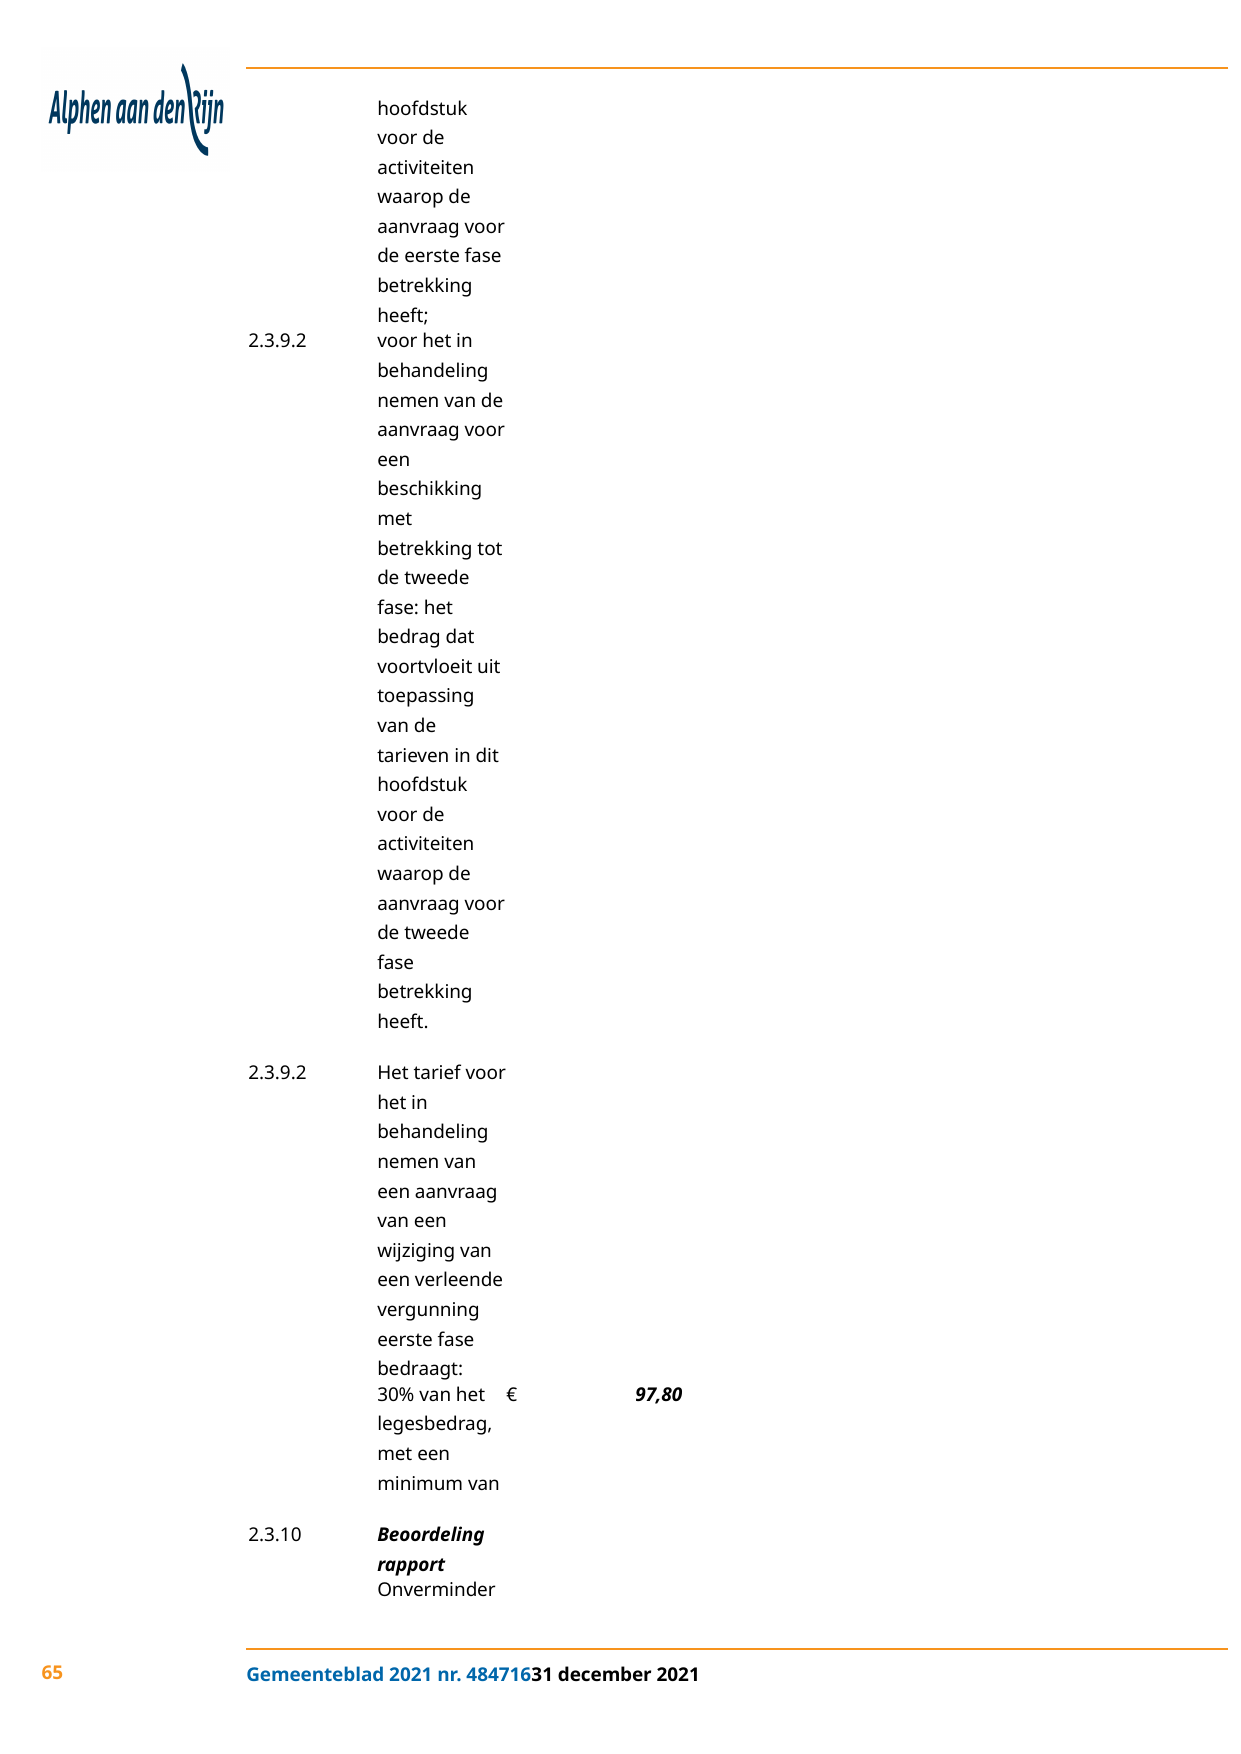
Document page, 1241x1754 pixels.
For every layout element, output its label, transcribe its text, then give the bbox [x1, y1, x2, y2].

table_cell [506, 1034, 635, 1059]
table_cell 30% van het legesbedrag, met een minimum van [377, 1381, 506, 1496]
table_cell [248, 95, 377, 328]
table_cell [635, 1060, 764, 1381]
table_cell [506, 328, 635, 1034]
table_cell [248, 1496, 377, 1521]
table_cell [764, 1496, 893, 1521]
table_cell [764, 1577, 893, 1602]
table_cell [506, 1577, 635, 1602]
table_cell voor het in behandeling nemen van de aanvraag voor een beschikking met betrekking tot de tweede fase: het bedrag dat voortvloeit uit toepassing van de tarieven in dit hoofdstuk voor de activiteiten waarop de aanvraag voor de tweede fase betrekking heeft. [377, 328, 506, 1034]
table_cell [377, 1034, 506, 1059]
table_cell Beoordeling rapport [377, 1521, 506, 1577]
table_cell [894, 1496, 1022, 1521]
table_cell [894, 1577, 1022, 1602]
table_cell Onverminder [377, 1577, 506, 1602]
table_cell [506, 1521, 635, 1577]
table_cell [764, 1034, 893, 1059]
table_cell [248, 1034, 377, 1059]
table_cell [764, 328, 893, 1034]
table_cell [1023, 1034, 1152, 1059]
table_cell [635, 1034, 764, 1059]
table_cell Het tarief voor het in behandeling nemen van een aanvraag van een wijziging van een verleende vergunning eerste fase bedraagt: [377, 1060, 506, 1381]
table_cell [1023, 1381, 1152, 1496]
table_cell [248, 1381, 377, 1496]
table_cell [894, 1381, 1022, 1496]
table_cell [764, 1381, 893, 1496]
table_cell [635, 1521, 764, 1577]
table_cell [894, 95, 1022, 328]
table_cell 97,80 [635, 1381, 764, 1496]
table_cell hoofdstuk voor de activiteiten waarop de aanvraag voor de eerste fase betrekking heeft; [377, 95, 506, 328]
table_cell [506, 1060, 635, 1381]
table_cell [506, 95, 635, 328]
table_cell [894, 1060, 1022, 1381]
table_cell [764, 95, 893, 328]
table_cell 2.3.9.2 [248, 328, 377, 1034]
table_cell [894, 1521, 1022, 1577]
table_cell [1023, 95, 1152, 328]
table_cell [764, 1060, 893, 1381]
table_cell [1023, 1521, 1152, 1577]
table_cell [1023, 1577, 1152, 1602]
picture [41, 47, 231, 172]
table_cell [894, 1034, 1022, 1059]
table_cell [248, 1577, 377, 1602]
table_cell [1023, 1496, 1152, 1521]
table_cell [506, 1496, 635, 1521]
table_cell [635, 1496, 764, 1521]
table_cell [635, 95, 764, 328]
table_cell [635, 328, 764, 1034]
table_cell 2.3.9.2 [248, 1060, 377, 1381]
table_cell [1023, 328, 1152, 1034]
table_cell [635, 1577, 764, 1602]
table_cell [894, 328, 1022, 1034]
table_cell [764, 1521, 893, 1577]
table_cell 2.3.10 [248, 1521, 377, 1577]
table_cell [377, 1496, 506, 1521]
table_cell [1023, 1060, 1152, 1381]
table_cell € [506, 1381, 635, 1496]
